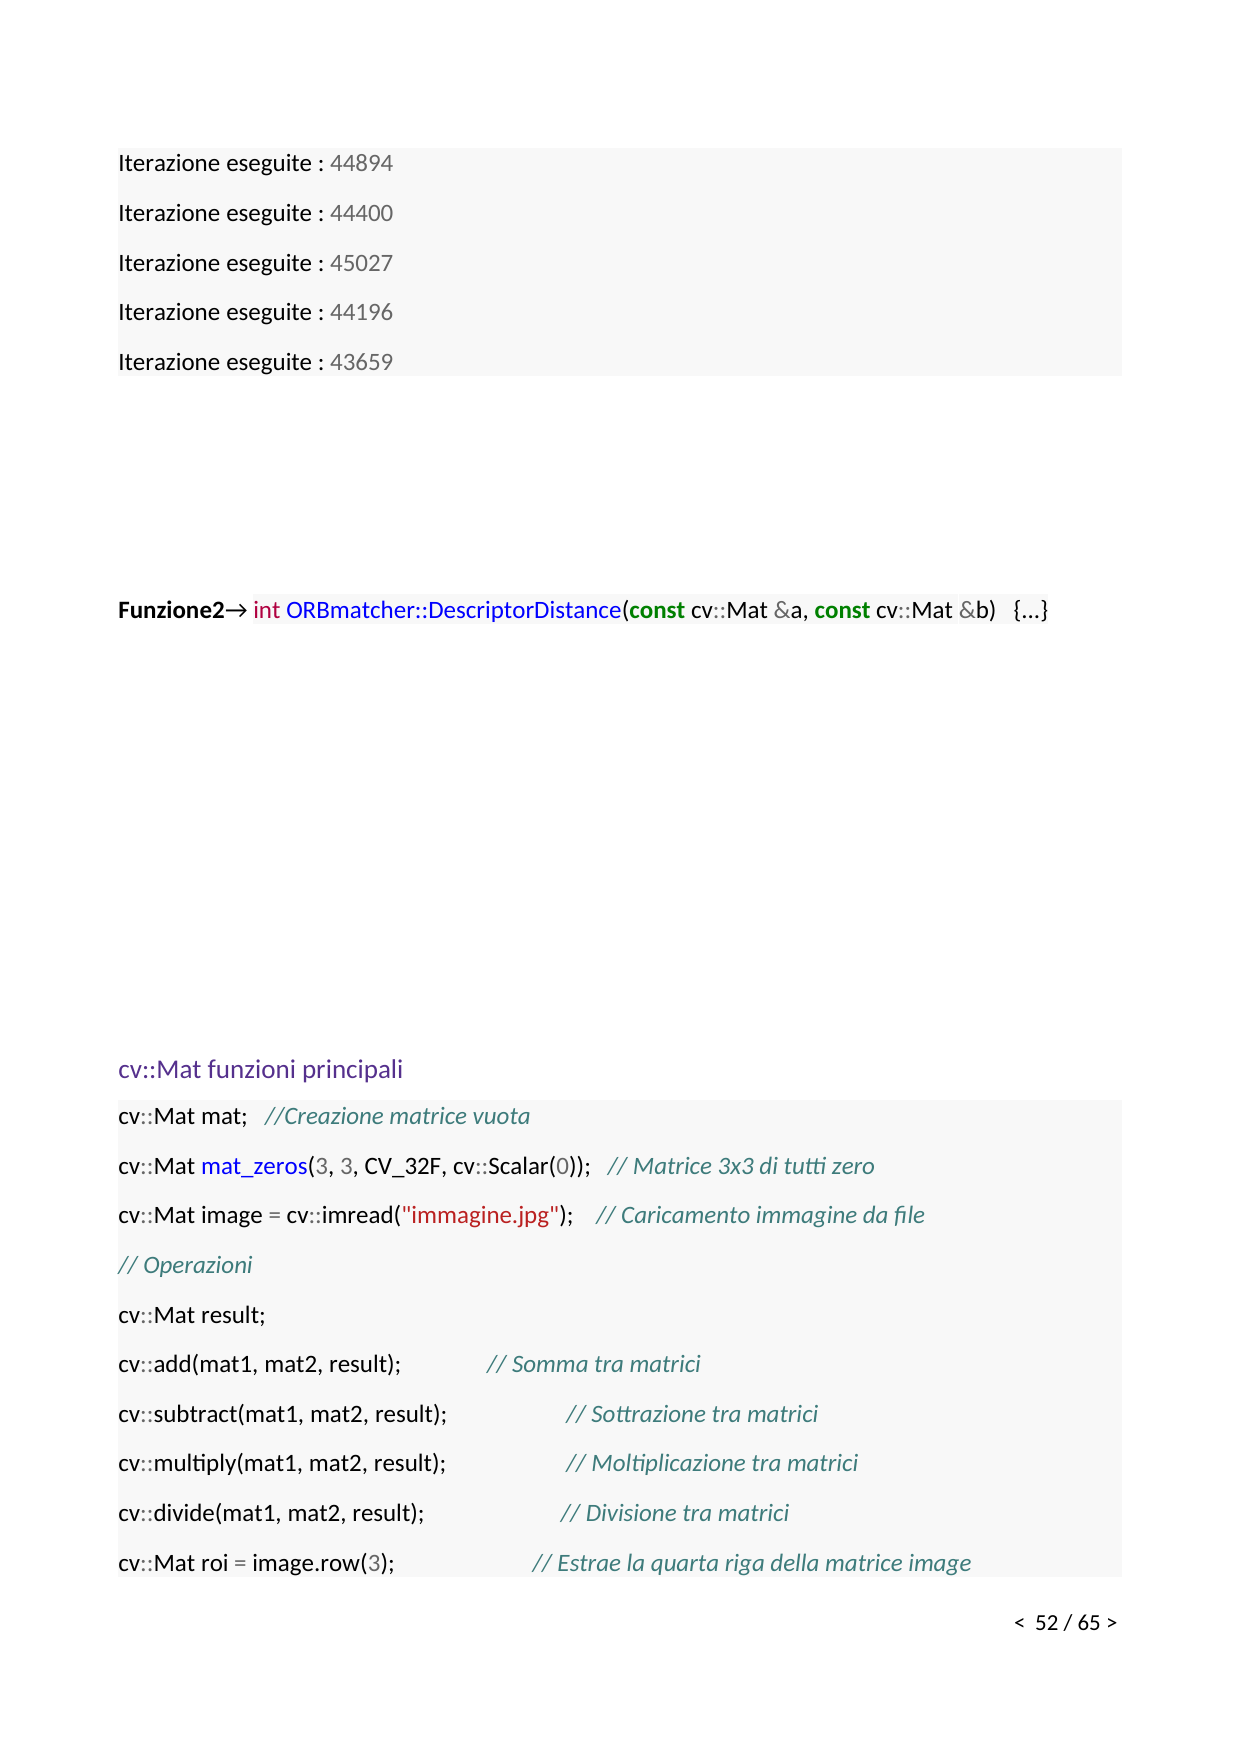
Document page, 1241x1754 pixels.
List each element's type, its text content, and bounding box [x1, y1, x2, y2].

text cv::Mat mat_zeros(3, 3, CV_32F, cv::Scalar(0)); // Matrice 3x3 di tutti zero [118, 1150, 1122, 1181]
subtitle cv::Mat funzioni principali [118, 1053, 1122, 1086]
text cv::Mat result; [118, 1299, 1122, 1329]
text cv::subtract(mat1, mat2, result); // Sottrazione tra matrici [118, 1398, 1122, 1428]
text Iterazione eseguite : 44400 [118, 197, 1122, 228]
text Iterazione eseguite : 45027 [118, 247, 1122, 277]
text cv::multiply(mat1, mat2, result); // Moltiplicazione tra matrici [118, 1447, 1122, 1478]
text Iterazione eseguite : 44894 [118, 148, 1122, 178]
text cv::divide(mat1, mat2, result); // Divisione tra matrici [118, 1497, 1122, 1528]
text Funzione2→ int ORBmatcher::DescriptorDistance(const cv::Mat &a, const cv::Mat &b) {...} [118, 594, 1122, 624]
text // Operazioni [118, 1249, 1122, 1280]
text cv::Mat mat; //Creazione matrice vuota [118, 1100, 1122, 1131]
text cv::Mat image = cv::imread("immagine.jpg"); // Caricamento immagine da file [118, 1199, 1122, 1230]
text cv::Mat roi = image.row(3); // Estrae la quarta riga della matrice image [118, 1547, 1122, 1577]
text Iterazione eseguite : 43659 [118, 346, 1122, 376]
text Iterazione eseguite : 44196 [118, 296, 1122, 327]
text cv::add(mat1, mat2, result); // Somma tra matrici [118, 1348, 1122, 1379]
